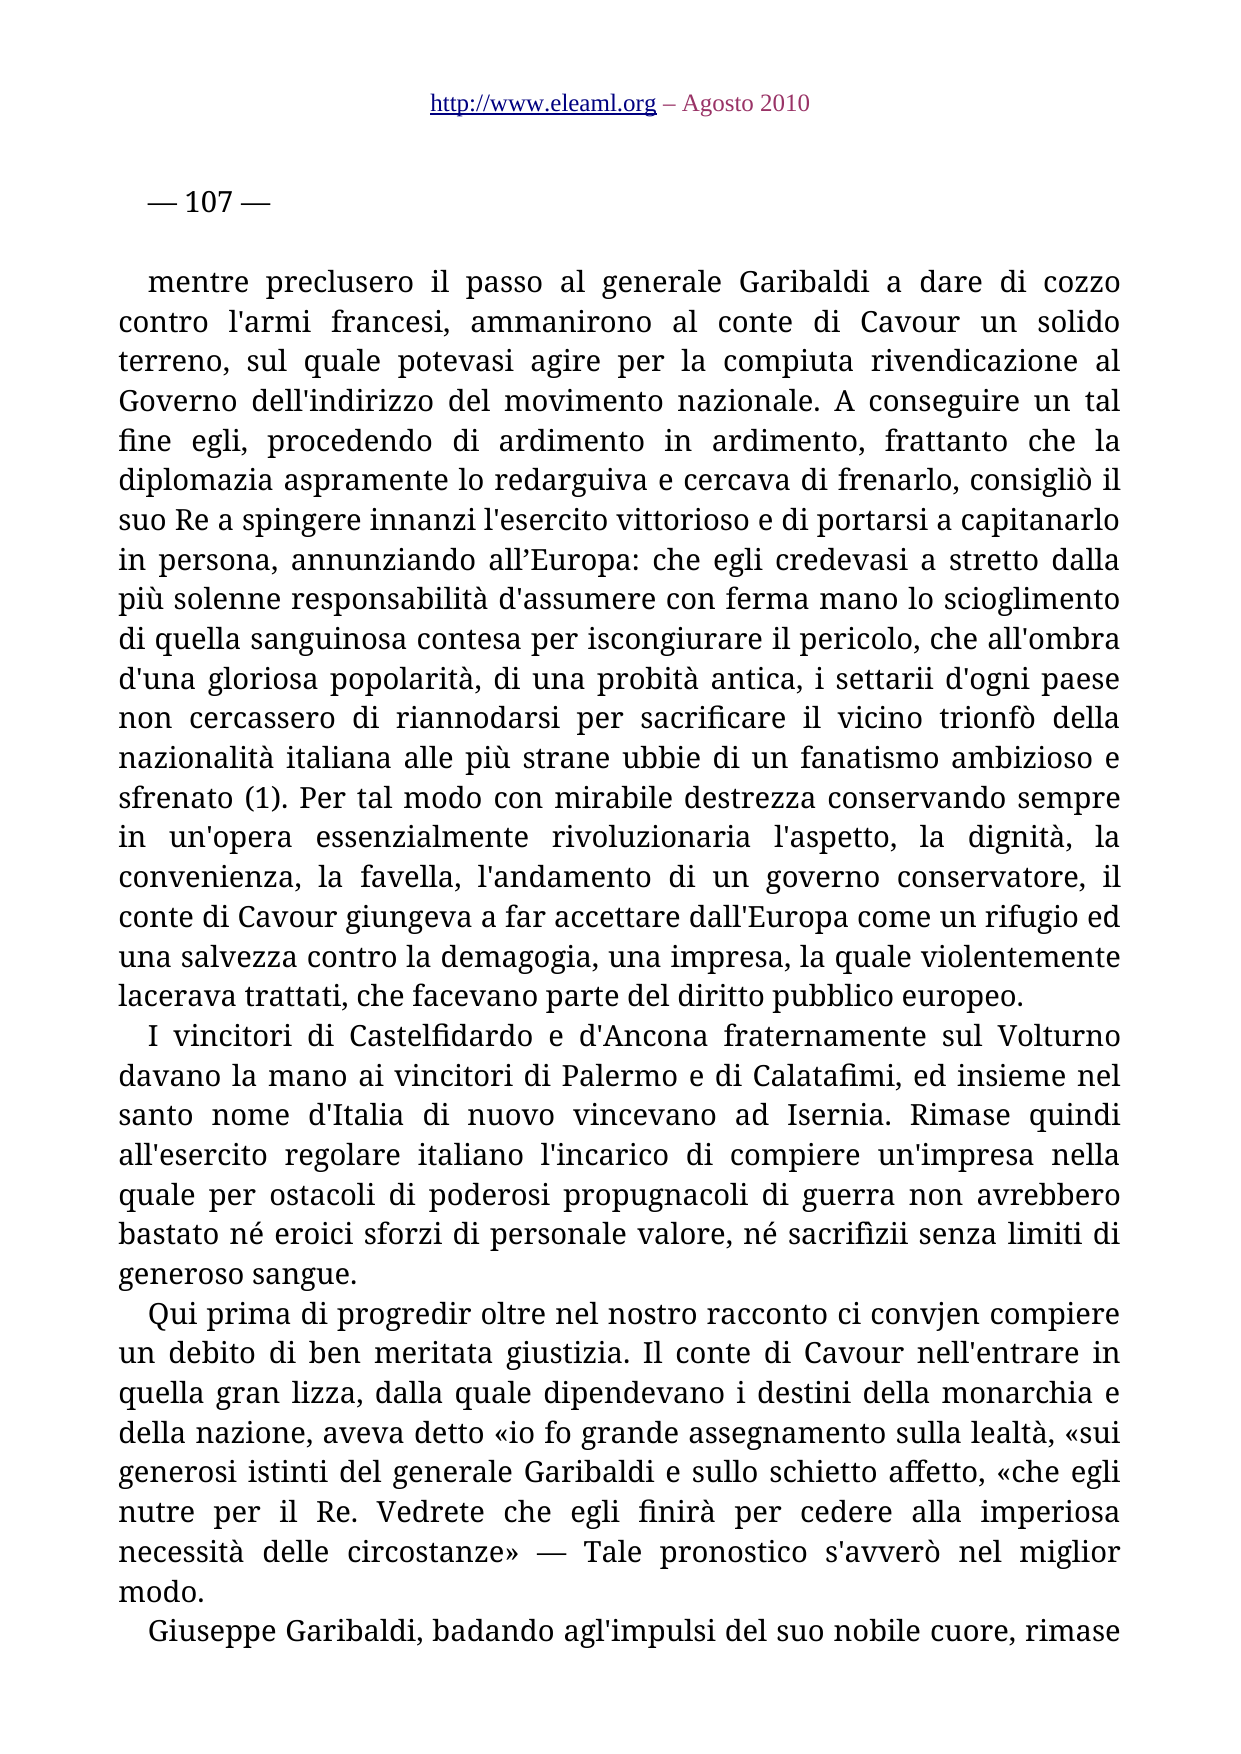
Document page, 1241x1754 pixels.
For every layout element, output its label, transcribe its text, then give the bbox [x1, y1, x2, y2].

text Qui prima di progredir oltre nel nostro racconto ci convjen compiere un debito di ben meritata giustizia. Il conte di Cavour nell'entrare in quella gran lizza, dalla quale dipendevano i destini della monarchia e della nazione, aveva detto «io fo grande assegnamento sulla lealtà, «sui generosi istinti del generale Garibaldi e sullo schietto affetto, «che egli nutre per il Re. Vedrete che egli finirà per cedere alla imperiosa necessità delle circostanze» — Tale pronostico s'avverò nel miglior modo. [118, 1293, 1122, 1611]
text — 107 — [118, 182, 1122, 221]
text mentre preclusero il passo al generale Garibaldi a dare di cozzo contro l'armi francesi, ammanirono al conte di Cavour un solido terreno, sul quale potevasi agire per la compiuta rivendicazione al Governo dell'indirizzo del movimento nazionale. A conseguire un tal fine egli, procedendo di ardimento in ardimento, frattanto che la diplomazia aspramente lo redarguiva e cercava di frenarlo, consigliò il suo Re a spingere innanzi l'esercito vittorioso e di portarsi a capitanarlo in persona, annunziando all’Europa: che egli credevasi a stretto dalla più solenne responsabilità d'assumere con ferma mano lo scioglimento di quella sanguinosa contesa per iscongiurare il pericolo, che all'ombra d'una gloriosa popolarità, di una probità antica, i settarii d'ogni paese non cercassero di riannodarsi per sacrificare il vicino trionfò della nazionalità italiana alle più strane ubbie di un fanatismo ambizioso e sfrenato (1). Per tal modo con mirabile destrezza conservando sempre in un'opera essenzialmente rivoluzionaria l'aspetto, la dignità, la convenienza, la favella, l'andamento di un governo conservatore, il conte di Cavour giungeva a far accettare dall'Europa come un rifugio ed una salvezza contro la demagogia, una impresa, la quale violentemente lacerava trattati, che facevano parte del diritto pubblico europeo. [118, 261, 1122, 1015]
text I vincitori di Castelfidardo e d'Ancona fraternamente sul Volturno davano la mano ai vincitori di Palermo e di Calatafimi, ed insieme nel santo nome d'Italia di nuovo vincevano ad Isernia. Rimase quindi all'esercito regolare italiano l'incarico di compiere un'impresa nella quale per ostacoli di poderosi propugnacoli di guerra non avrebbero bastato né eroici sforzi di personale valore, né sacrifìzii senza limiti di generoso sangue. [118, 1015, 1122, 1293]
text Giuseppe Garibaldi, badando agl'impulsi del suo nobile cuore, rimase [118, 1611, 1122, 1650]
